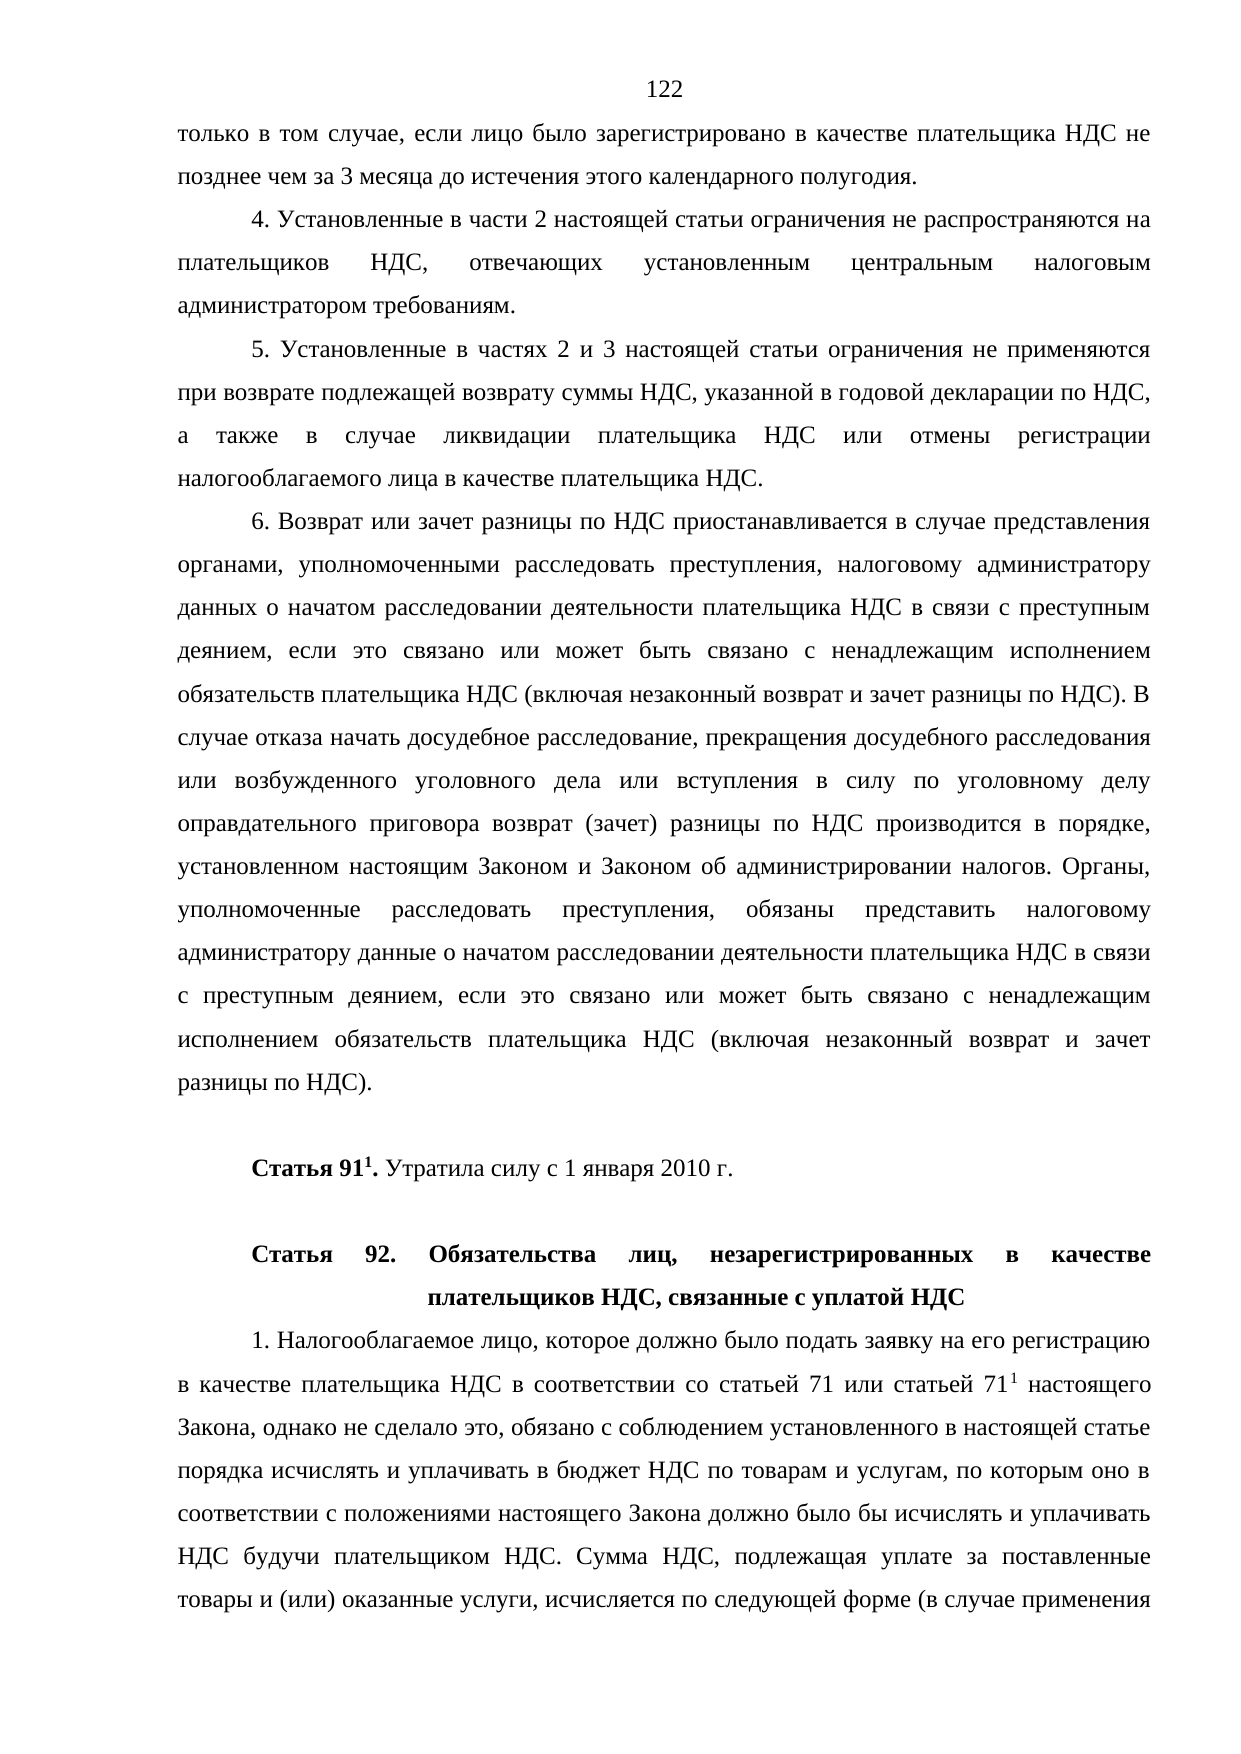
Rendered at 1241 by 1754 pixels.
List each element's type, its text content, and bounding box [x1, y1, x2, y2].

text только в том случае, если лицо было зарегистрировано в качестве плательщика НДС не позднее чем за 3 месяца до истечения этого календарного полугодия. [177, 118, 1152, 190]
text 6. Возврат или зачет разницы по НДС приостанавливается в случае представления органами, уполномоченными расследовать преступления, налоговому администратору данных о начатом расследовании деятельности плательщика НДС в связи с преступным деянием, если это связано или может быть связано с ненадлежащим исполнением обязательств плательщика НДС (включая незаконный возврат и зачет разницы по НДС). В случае отказа начать досудебное расследование, прекращения досудебного расследования или возбужденного уголовного дела или вступления в силу по уголовному делу оправдательного приговора возврат (зачет) разницы по НДС производится в порядке, установленном настоящим Законом и Законом об администрировании налогов. Органы, уполномоченные расследовать преступления, обязаны представить налоговому администратору данные о начатом расследовании деятельности плательщика НДС в связи с преступным деянием, если это связано или может быть связано с ненадлежащим исполнением обязательств плательщика НДС (включая незаконный возврат и зачет разницы по НДС). [177, 506, 1152, 1096]
text 5. Установленные в частях 2 и 3 настоящей статьи ограничения не применяются при возврате подлежащей возврату суммы НДС, указанной в годовой декларации по НДС, а также в случае ликвидации плательщика НДС или отмены регистрации налогооблагаемого лица в качестве плательщика НДС. [177, 334, 1152, 492]
text 1. Налогооблагаемое лицо, которое должно было подать заявку на его регистрацию в качестве плательщика НДС в соответствии со статьей 71 или статьей 711 настоящего Закона, однако не сделало это, обязано с соблюдением установленного в настоящей статье порядка исчислять и уплачивать в бюджет НДС по товарам и услугам, по которым оно в соответствии с положениями настоящего Закона должно было бы исчислять и уплачивать НДС будучи плательщиком НДС. Сумма НДС, подлежащая уплате за поставленные товары и (или) оказанные услуги, исчисляется по следующей форме (в случае применения [177, 1326, 1152, 1613]
text Статья 911. Утратила силу с 1 января 2010 г. [177, 1153, 1152, 1182]
text Статья 92. Обязательства лиц, незарегистрированных в качестве плательщиков НДС, связанные с уплатой НДС [251, 1239, 1152, 1311]
text 4. Установленные в части 2 настоящей статьи ограничения не распространяются на плательщиков НДС, отвечающих установленным центральным налоговым администратором требованиям. [177, 204, 1152, 319]
